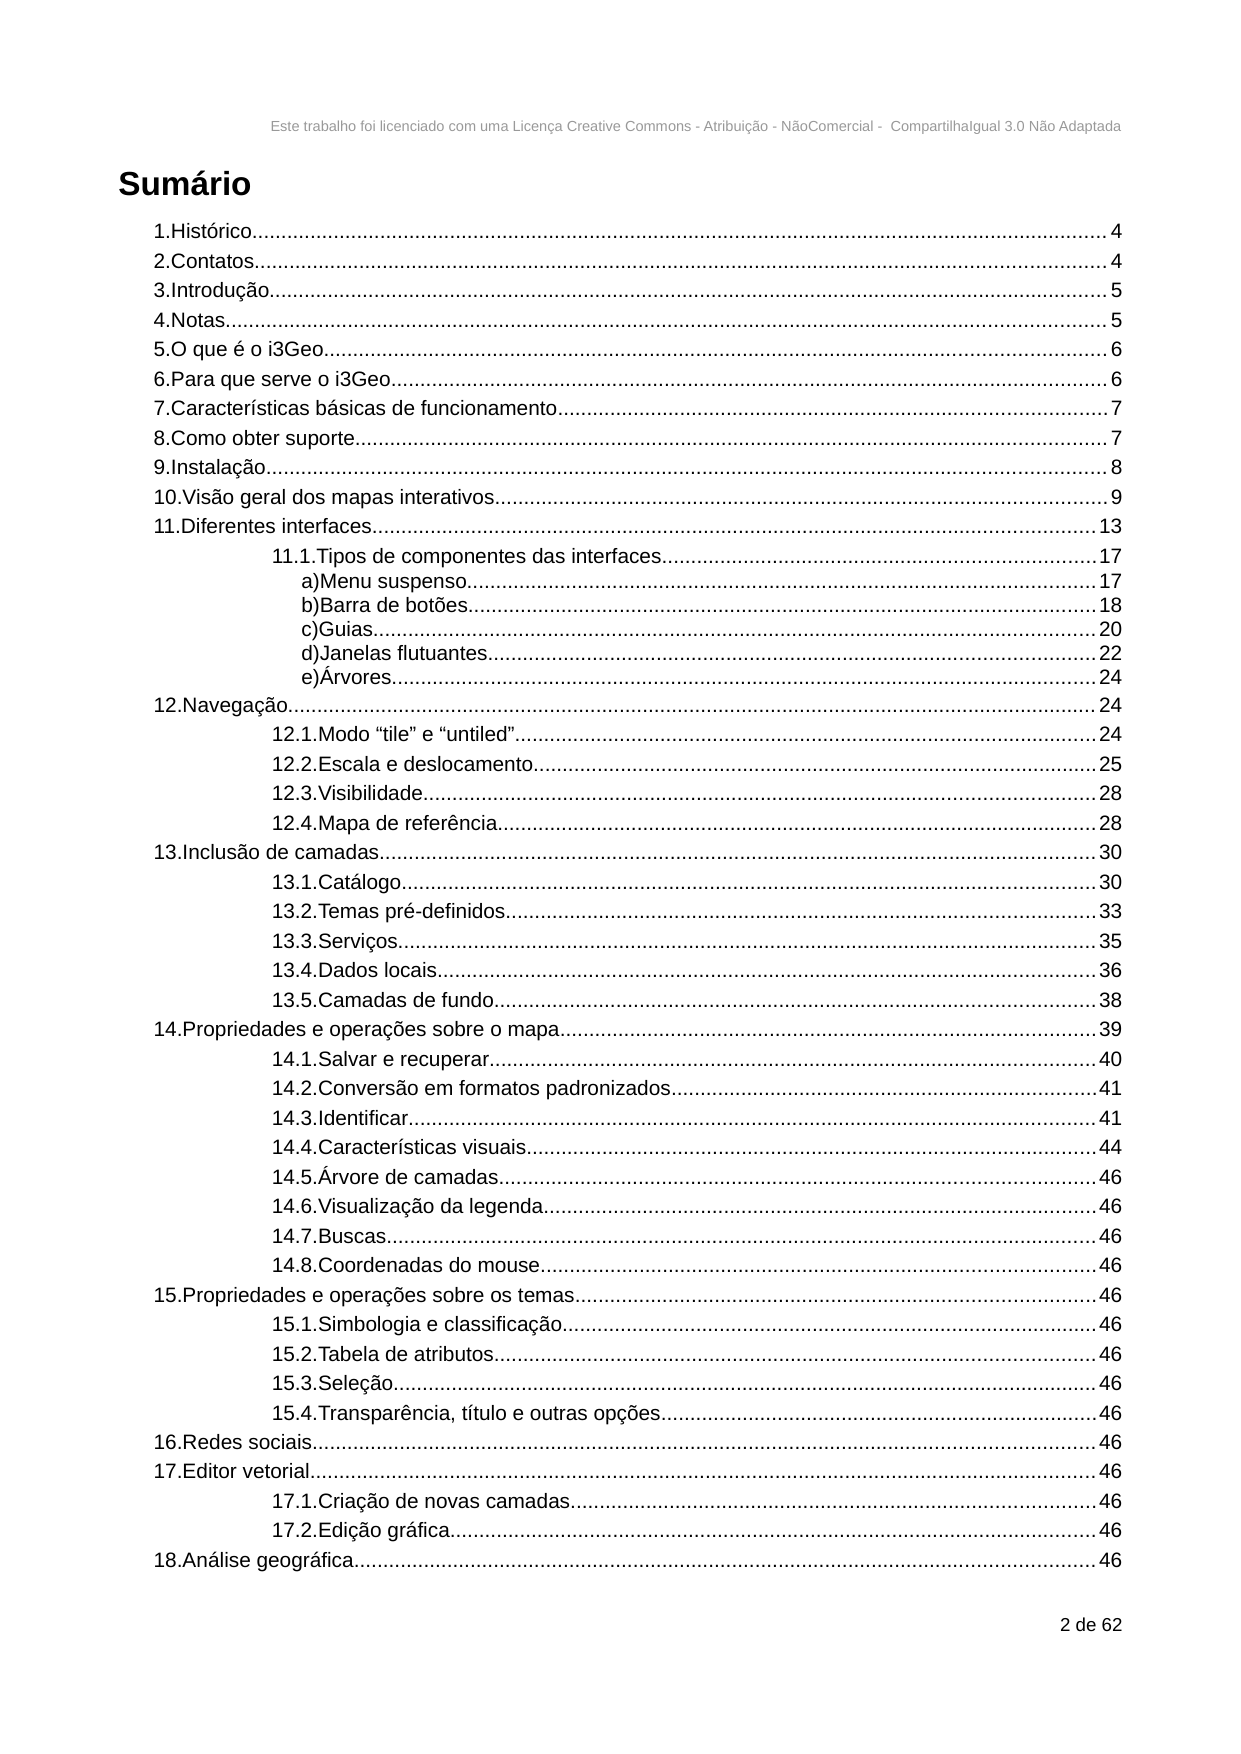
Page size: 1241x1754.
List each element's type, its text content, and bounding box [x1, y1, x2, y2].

text 15.1.Simbologia e classificação 46 [266, 1308, 1122, 1337]
text 9.Instalação 8 [118, 451, 1122, 481]
text 12.Navegação 24 [118, 689, 1122, 718]
text 8.Como obter suporte 7 [118, 422, 1122, 451]
text 13.4.Dados locais 36 [266, 954, 1122, 984]
text 3.Introdução 5 [118, 274, 1122, 304]
text 11.Diferentes interfaces 13 [118, 510, 1122, 539]
text c)Guias 20 [295, 617, 1122, 641]
text 1.Histórico 4 [118, 215, 1122, 245]
text 15.4.Transparência, título e outras opções 46 [266, 1396, 1122, 1426]
text 14.3.Identificar 41 [266, 1102, 1122, 1131]
text 14.4.Características visuais 44 [266, 1131, 1122, 1161]
text d)Janelas flutuantes 22 [295, 641, 1122, 665]
text 5.O que é o i3Geo 6 [118, 333, 1122, 363]
text 14.5.Árvore de camadas 46 [266, 1161, 1122, 1190]
text 14.1.Salvar e recuperar 40 [266, 1043, 1122, 1072]
text 17.2.Edição gráfica 46 [266, 1514, 1122, 1544]
text 11.1.Tipos de componentes das interfaces 17 [266, 539, 1122, 569]
text 16.Redes sociais 46 [118, 1426, 1122, 1455]
text 2.Contatos 4 [118, 245, 1122, 274]
text 13.5.Camadas de fundo 38 [266, 984, 1122, 1013]
text 14.7.Buscas 46 [266, 1219, 1122, 1249]
text 14.8.Coordenadas do mouse 46 [266, 1249, 1122, 1278]
text 15.3.Seleção 46 [266, 1367, 1122, 1396]
text 15.Propriedades e operações sobre os temas 46 [118, 1278, 1122, 1308]
text 4.Notas 5 [118, 304, 1122, 333]
text 13.Inclusão de camadas 30 [118, 836, 1122, 866]
text 13.3.Serviços 35 [266, 925, 1122, 954]
text 13.1.Catálogo 30 [266, 866, 1122, 895]
text 7.Características básicas de funcionamento 7 [118, 392, 1122, 422]
text e)Árvores 24 [295, 665, 1122, 689]
text 13.2.Temas pré-definidos 33 [266, 895, 1122, 925]
text 12.3.Visibilidade 28 [266, 777, 1122, 807]
text b)Barra de botões 18 [295, 593, 1122, 617]
text a)Menu suspenso 17 [295, 569, 1122, 593]
text 15.2.Tabela de atributos 46 [266, 1337, 1122, 1367]
text 12.2.Escala e deslocamento 25 [266, 748, 1122, 777]
text 10.Visão geral dos mapas interativos 9 [118, 481, 1122, 510]
text 17.1.Criação de novas camadas 46 [266, 1485, 1122, 1514]
text 17.Editor vetorial 46 [118, 1455, 1122, 1485]
subtitle Sumário [118, 164, 1122, 203]
text 12.4.Mapa de referência 28 [266, 807, 1122, 836]
text 14.Propriedades e operações sobre o mapa 39 [118, 1013, 1122, 1043]
text 12.1.Modo “tile” e “untiled” 24 [266, 718, 1122, 748]
text 6.Para que serve o i3Geo 6 [118, 363, 1122, 392]
text 18.Análise geográfica 46 [118, 1544, 1122, 1573]
text 14.6.Visualização da legenda 46 [266, 1190, 1122, 1219]
text 14.2.Conversão em formatos padronizados 41 [266, 1072, 1122, 1102]
